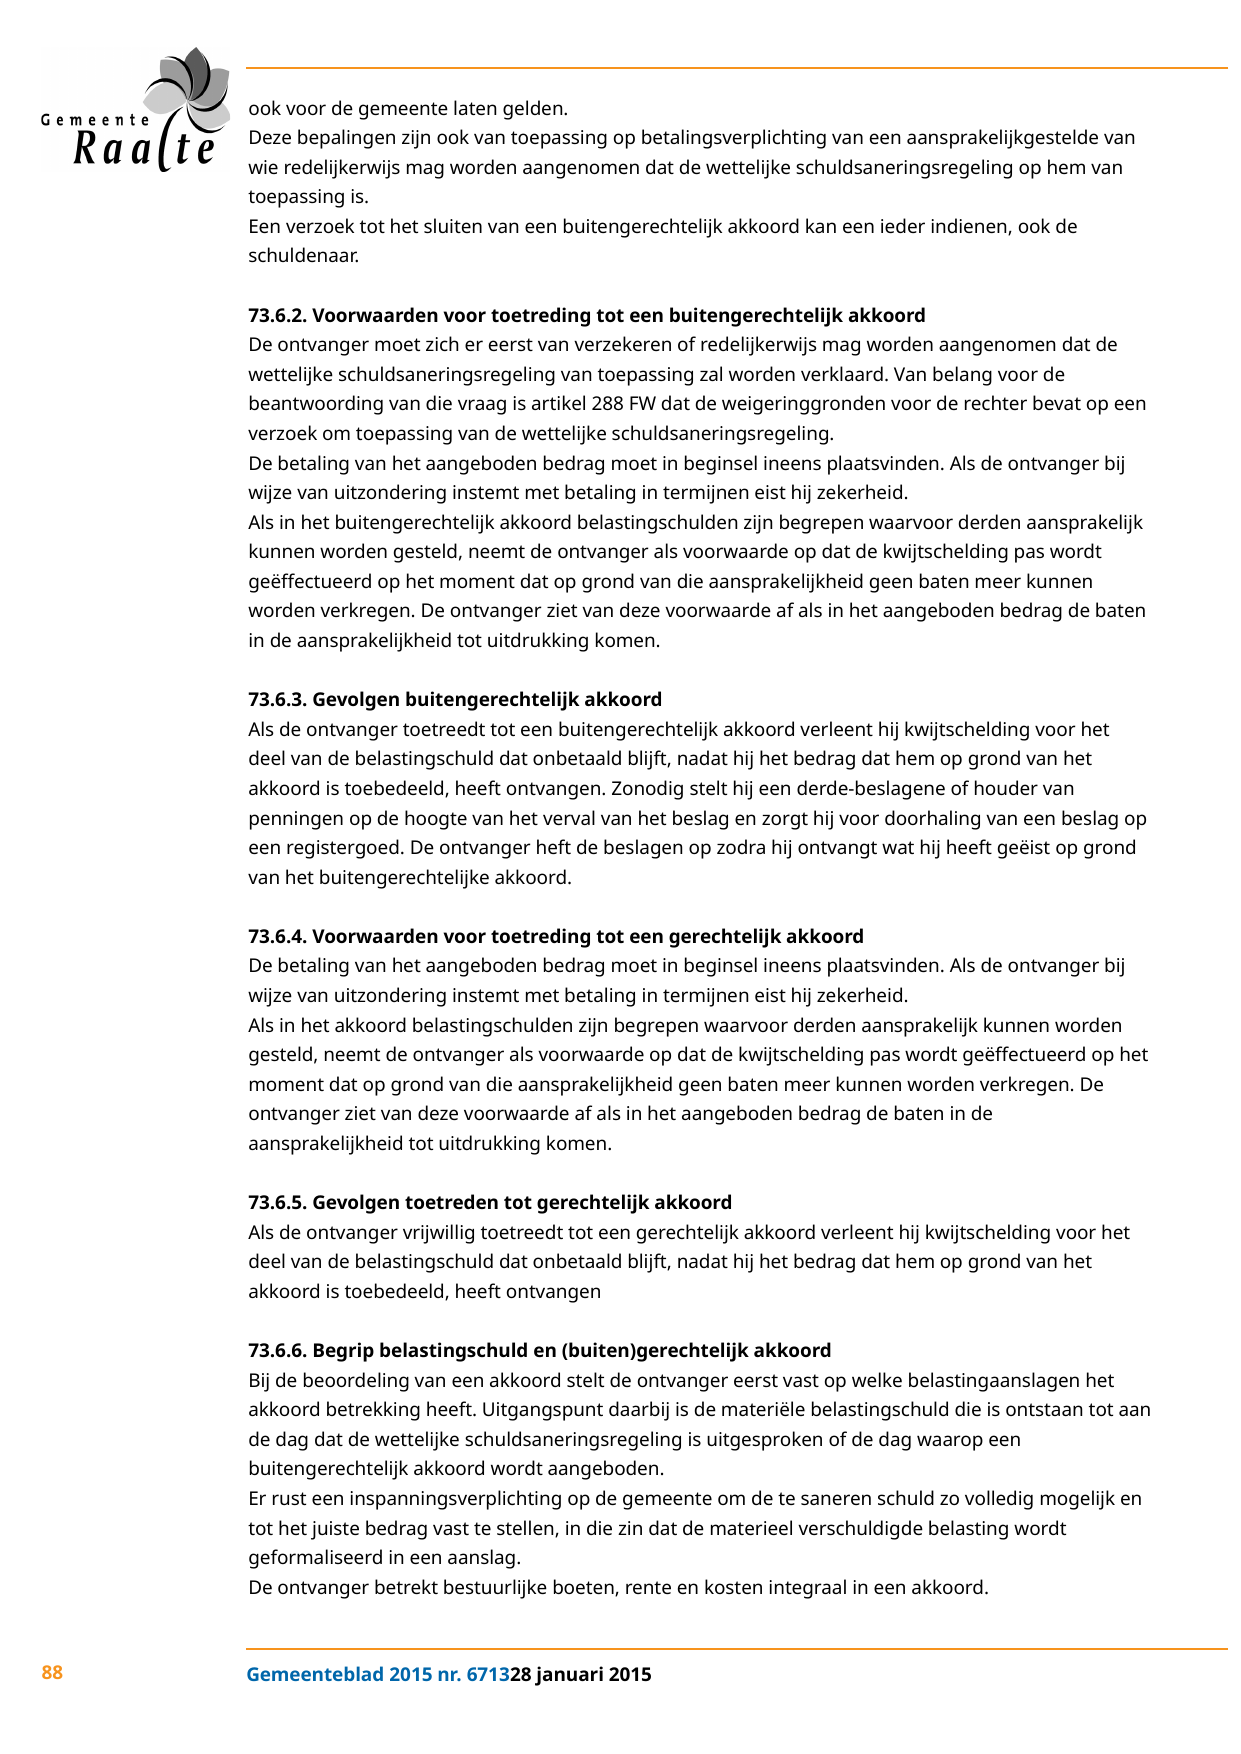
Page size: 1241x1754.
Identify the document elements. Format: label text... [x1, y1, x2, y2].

text 73.6.3. Gevolgen buitengerechtelijk akkoord [248, 686, 1152, 712]
text 73.6.2. Voorwaarden voor toetreding tot een buitengerechtelijk akkoord [248, 302, 1152, 328]
text De betaling van het aangeboden bedrag moet in beginsel ineens plaatsvinden. Als de ontvanger bij wijze van uitzondering instemt met betaling in termijnen eist hij zekerheid. [248, 953, 1152, 1008]
text Een verzoek tot het sluiten van een buitengerechtelijk akkoord kan een ieder indienen, ook de schuldenaar. [248, 213, 1152, 268]
text Er rust een inspanningsverplichting op de gemeente om de te saneren schuld zo volledig mogelijk en tot het juiste bedrag vast te stellen, in die zin dat de materieel verschuldigde belasting wordt geformaliseerd in een aanslag. [248, 1485, 1152, 1570]
text - ook voor de gemeente laten gelden. [248, 95, 1152, 121]
text Als in het buitengerechtelijk akkoord belastingschulden zijn begrepen waarvoor derden aansprakelijk kunnen worden gesteld, neemt de ontvanger als voorwaarde op dat de kwijtschelding pas wordt geëffectueerd op het moment dat op grond van die aansprakelijkheid geen baten meer kunnen worden verkregen. De ontvanger ziet van deze voorwaarde af als in het aangeboden bedrag de baten in de aansprakelijkheid tot uitdrukking komen. [248, 509, 1152, 653]
text Als de ontvanger vrijwillig toetreedt tot een gerechtelijk akkoord verleent hij kwijtschelding voor het deel van de belastingschuld dat onbetaald blijft, nadat hij het bedrag dat hem op grond van het akkoord is toebedeeld, heeft ontvangen [248, 1219, 1152, 1304]
picture [41, 47, 231, 172]
text De betaling van het aangeboden bedrag moet in beginsel ineens plaatsvinden. Als de ontvanger bij wijze van uitzondering instemt met betaling in termijnen eist hij zekerheid. [248, 450, 1152, 505]
text Als de ontvanger toetreedt tot een buitengerechtelijk akkoord verleent hij kwijtschelding voor het deel van de belastingschuld dat onbetaald blijft, nadat hij het bedrag dat hem op grond van het akkoord is toebedeeld, heeft ontvangen. Zonodig stelt hij een derde-beslagene of houder van penningen op de hoogte van het verval van het beslag en zorgt hij voor doorhaling van een beslag op een registergoed. De ontvanger heft de beslagen op zodra hij ontvangt wat hij heeft geëist op grond van het buitengerechtelijke akkoord. [248, 716, 1152, 890]
text 73.6.6. Begrip belastingschuld en (buiten)gerechtelijk akkoord [248, 1337, 1152, 1363]
text Deze bepalingen zijn ook van toepassing op betalingsverplichting van een aansprakelijkgestelde van wie redelijkerwijs mag worden aangenomen dat de wettelijke schuldsaneringsregeling op hem van toepassing is. [248, 124, 1152, 209]
text Als in het akkoord belastingschulden zijn begrepen waarvoor derden aansprakelijk kunnen worden gesteld, neemt de ontvanger als voorwaarde op dat de kwijtschelding pas wordt geëffectueerd op het moment dat op grond van die aansprakelijkheid geen baten meer kunnen worden verkregen. De ontvanger ziet van deze voorwaarde af als in het aangeboden bedrag de baten in de aansprakelijkheid tot uitdrukking komen. [248, 1012, 1152, 1156]
text 73.6.5. Gevolgen toetreden tot gerechtelijk akkoord [248, 1189, 1152, 1215]
text De ontvanger moet zich er eerst van verzekeren of redelijkerwijs mag worden aangenomen dat de wettelijke schuldsaneringsregeling van toepassing zal worden verklaard. Van belang voor de beantwoording van die vraag is artikel 288 FW dat de weigeringgronden voor de rechter bevat op een verzoek om toepassing van de wettelijke schuldsaneringsregeling. [248, 331, 1152, 446]
text Bij de beoordeling van een akkoord stelt de ontvanger eerst vast op welke belastingaanslagen het akkoord betrekking heeft. Uitgangspunt daarbij is de materiële belastingschuld die is ontstaan tot aan de dag dat de wettelijke schuldsaneringsregeling is uitgesproken of de dag waarop een buitengerechtelijk akkoord wordt aangeboden. [248, 1367, 1152, 1481]
text De ontvanger betrekt bestuurlijke boeten, rente en kosten integraal in een akkoord. [248, 1574, 1152, 1600]
text 73.6.4. Voorwaarden voor toetreding tot een gerechtelijk akkoord [248, 923, 1152, 949]
